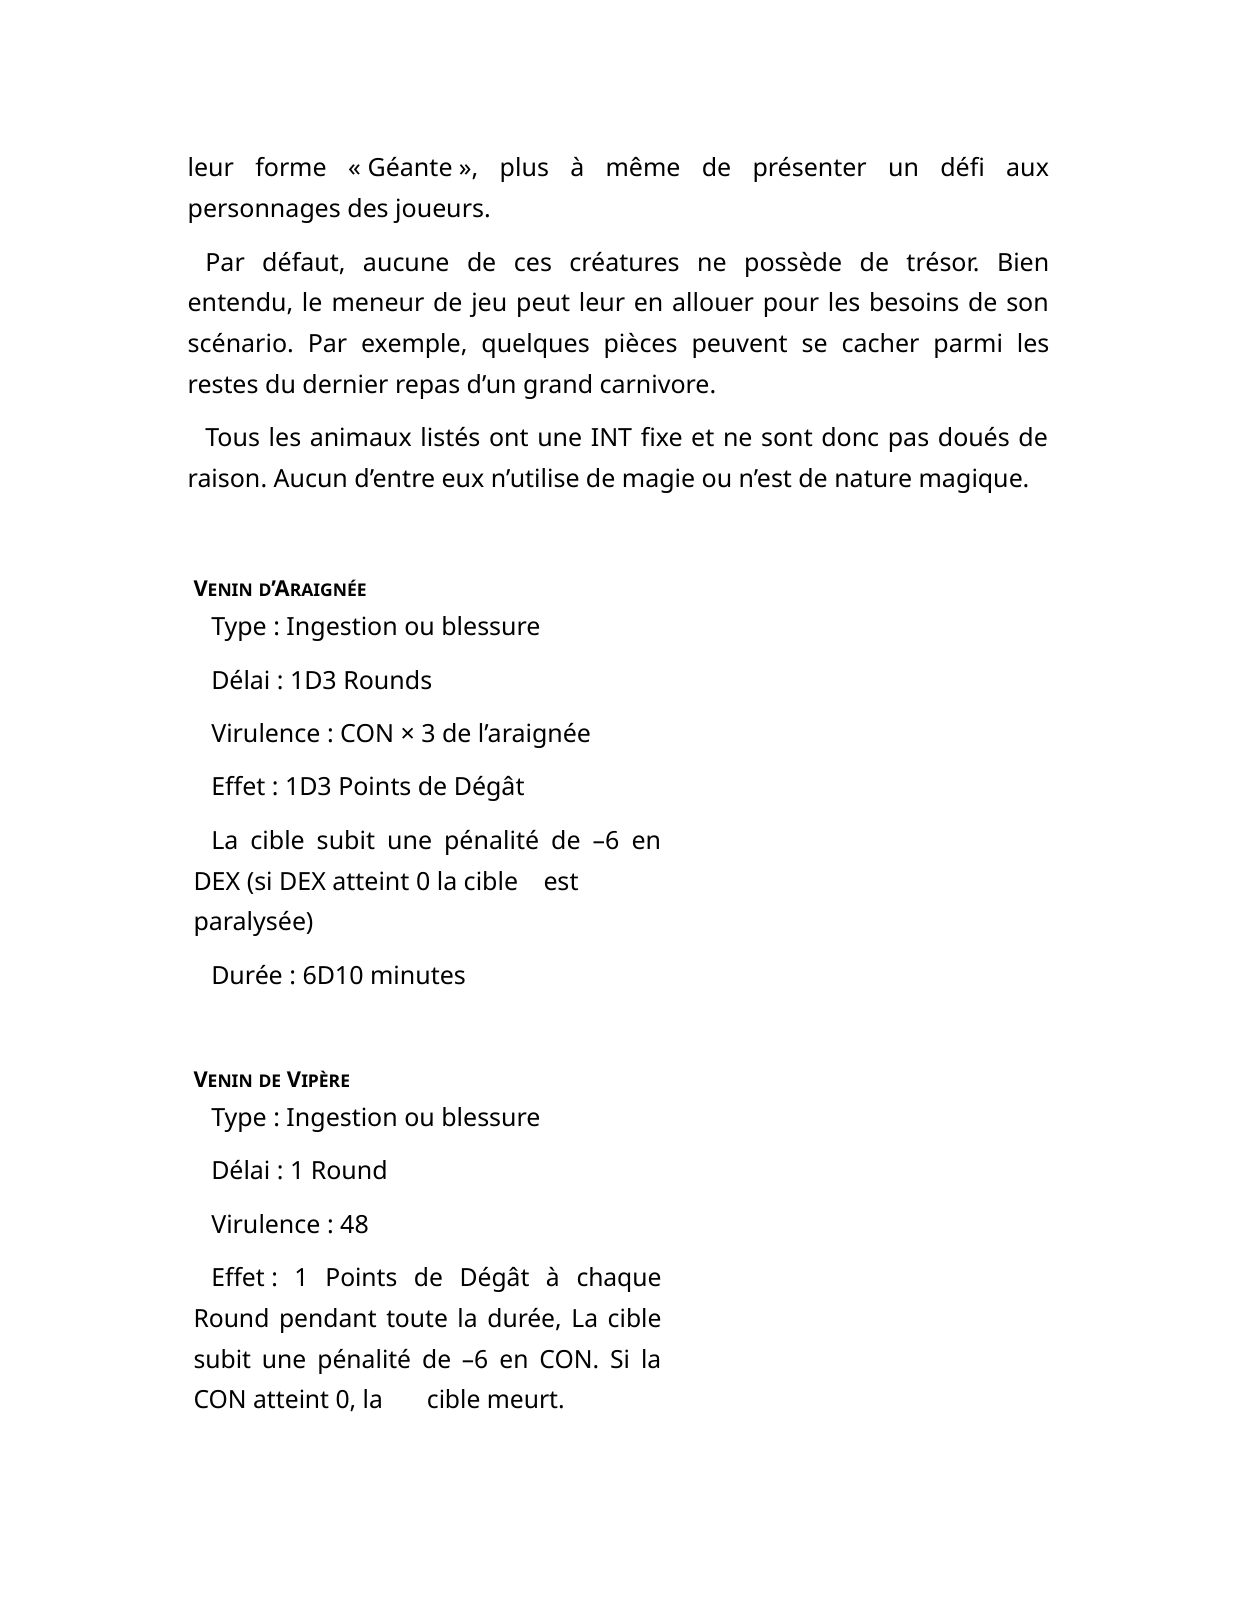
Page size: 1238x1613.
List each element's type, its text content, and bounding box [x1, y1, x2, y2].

table_header [668, 568, 1148, 1434]
table_header Venin d’Araignée Type : Ingestion ou blessure Délai : 1D3 Rounds Virulence : CON × 3 de l’araignée Effet : 1D3 Points de Dégât La cible subit une pénalité de –6 en DEX (si DEX atteint 0 la cible est paralysée) Durée : 6D10 minutes Venin de Vipère Type : Ingestion ou blessure Délai : 1 Round Virulence : 48 Effet : 1 Points de Dégât à chaque Round pendant toute la durée, La cible subit une pénalité de –6 en CON. Si la CON atteint 0, la cible meurt. [188, 568, 668, 1434]
text Tous les animaux listés ont une INT fixe et ne sont donc pas doués de raison. Aucun d’entre eux n’utilise de magie ou n’est de nature magique. [187, 420, 1050, 495]
text leur forme « Géante », plus à même de présenter un défi aux personnages des joueurs. [187, 150, 1050, 225]
text Par défaut, aucune de ces créatures ne possède de trésor. Bien entendu, le meneur de jeu peut leur en allouer pour les besoins de son scénario. Par exemple, quelques pièces peuvent se cacher parmi les restes du dernier repas d’un grand carnivore. [187, 244, 1050, 401]
